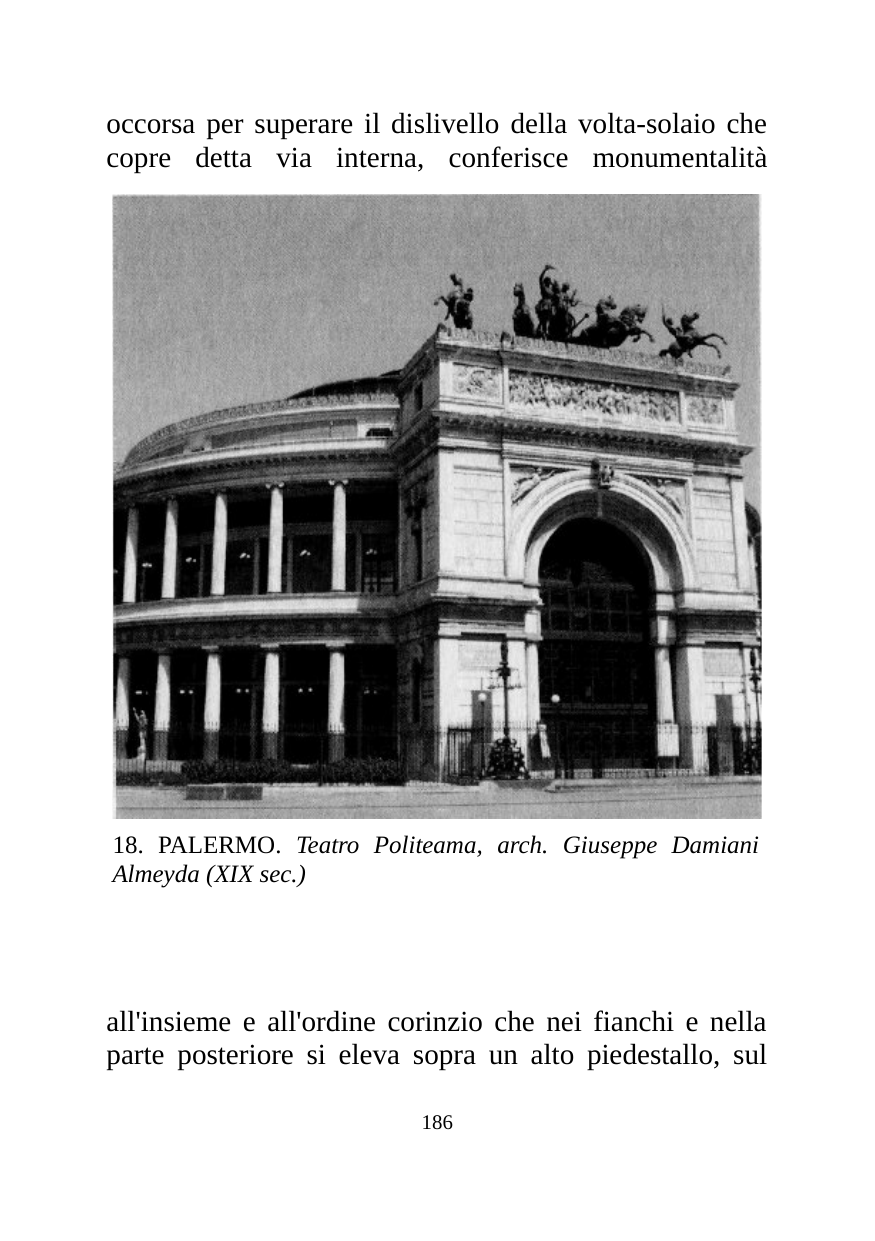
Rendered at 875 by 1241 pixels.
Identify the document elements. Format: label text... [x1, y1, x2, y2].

picture [112, 194, 762, 819]
text 18. PALERMO. Teatro Politeama, arch. Giuseppe Damiani Almeyda (XIX sec.) [112, 819, 762, 888]
text occorsa per superare il dislivello della volta-solaio che copre detta via interna, conferisce monumentalità all'insieme e all'ordine corinzio che nei fianchi e nella parte posteriore si eleva sopra un alto piedestallo, sul [106, 106, 768, 1071]
